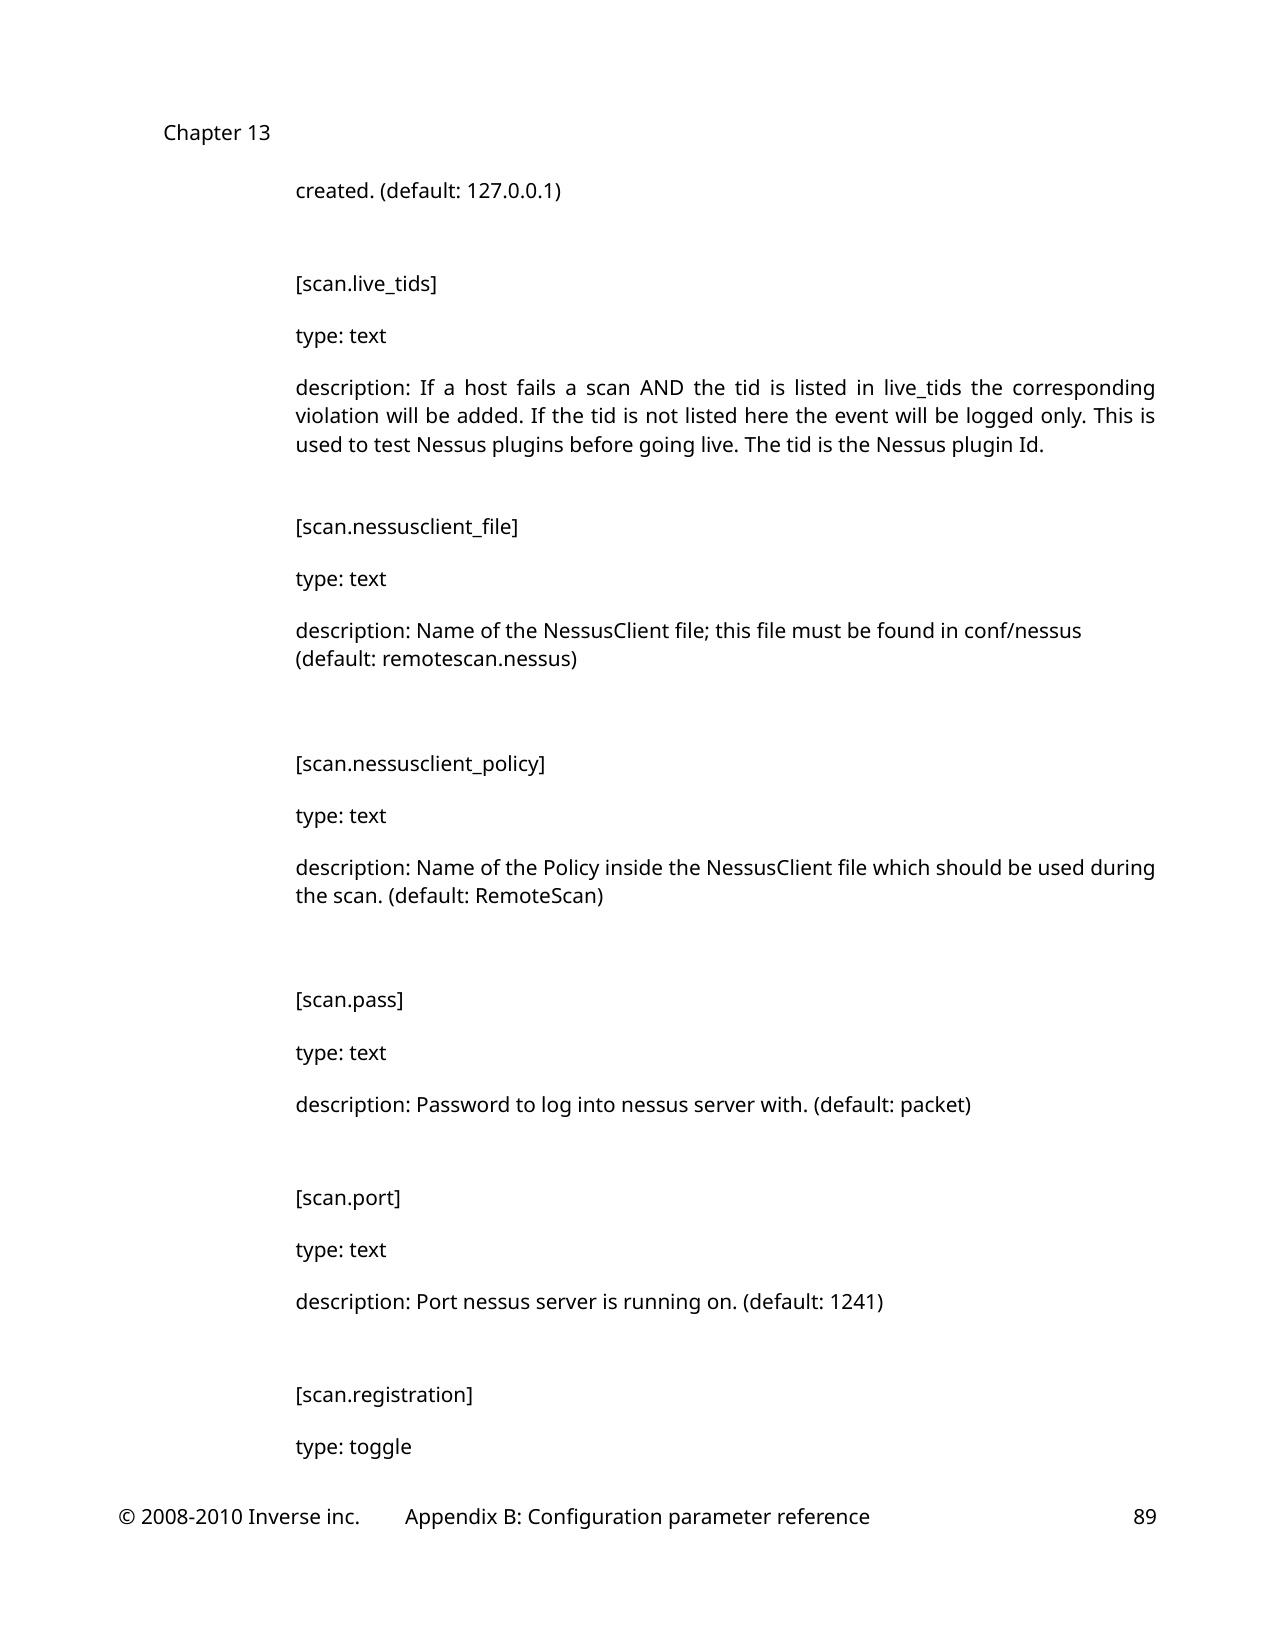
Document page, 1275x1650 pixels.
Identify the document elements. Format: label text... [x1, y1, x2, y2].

text [scan.nessusclient_policy] [295, 749, 1157, 777]
text type: toggle [295, 1432, 1157, 1460]
text description: Password to log into nessus server with. (default: packet) [295, 1090, 1157, 1118]
text description: If a host fails a scan AND the tid is listed in live_tids the corresponding violation will be added. If the tid is not listed here the event will be logged only. This is used to test Nessus plugins before going live. The tid is the Nessus plugin Id. [295, 373, 1157, 458]
text type: text [295, 1235, 1157, 1263]
text description: Name of the Policy inside the NessusClient file which should be used during the scan. (default: RemoteScan) [295, 853, 1157, 910]
text type: text [295, 321, 1157, 349]
text type: text [295, 1038, 1157, 1066]
text created. (default: 127.0.0.1) [295, 176, 1157, 204]
text type: text [295, 801, 1157, 829]
text [scan.port] [295, 1183, 1157, 1211]
text type: text [295, 564, 1157, 592]
text [scan.registration] [295, 1380, 1157, 1408]
text [scan.live_tids] [295, 269, 1157, 297]
text [scan.pass] [295, 986, 1157, 1014]
text description: Name of the NessusClient file; this file must be found in conf/nessus (default: remotescan.nessus) [295, 616, 1157, 673]
text description: Port nessus server is running on. (default: 1241) [295, 1287, 1157, 1315]
text [scan.nessusclient_file] [295, 512, 1157, 540]
